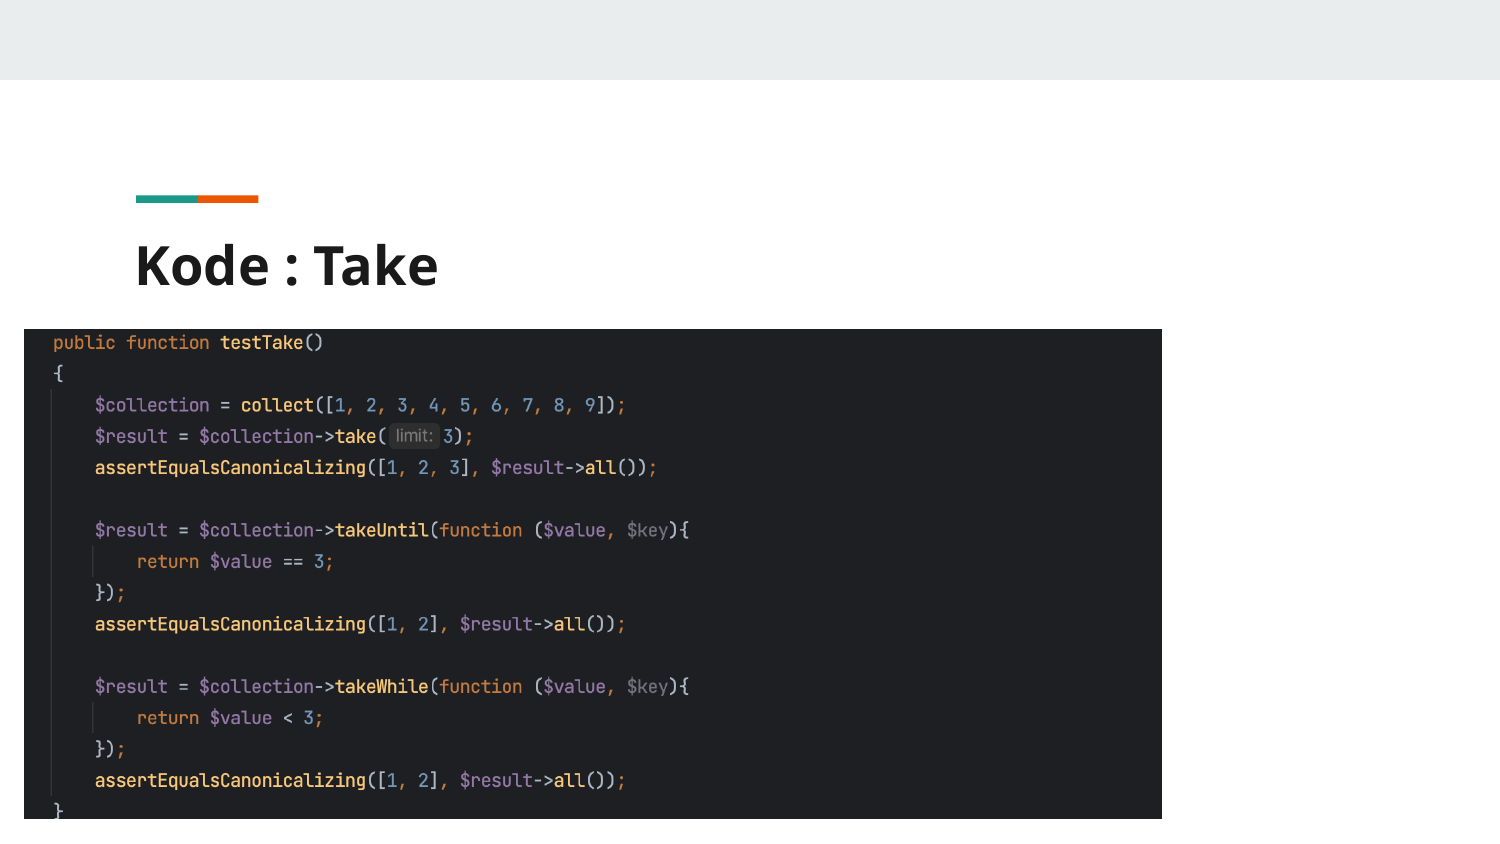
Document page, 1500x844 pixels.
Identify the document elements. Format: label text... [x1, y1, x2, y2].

title Kode : Take [119, 216, 1381, 305]
picture [24, 329, 1162, 819]
